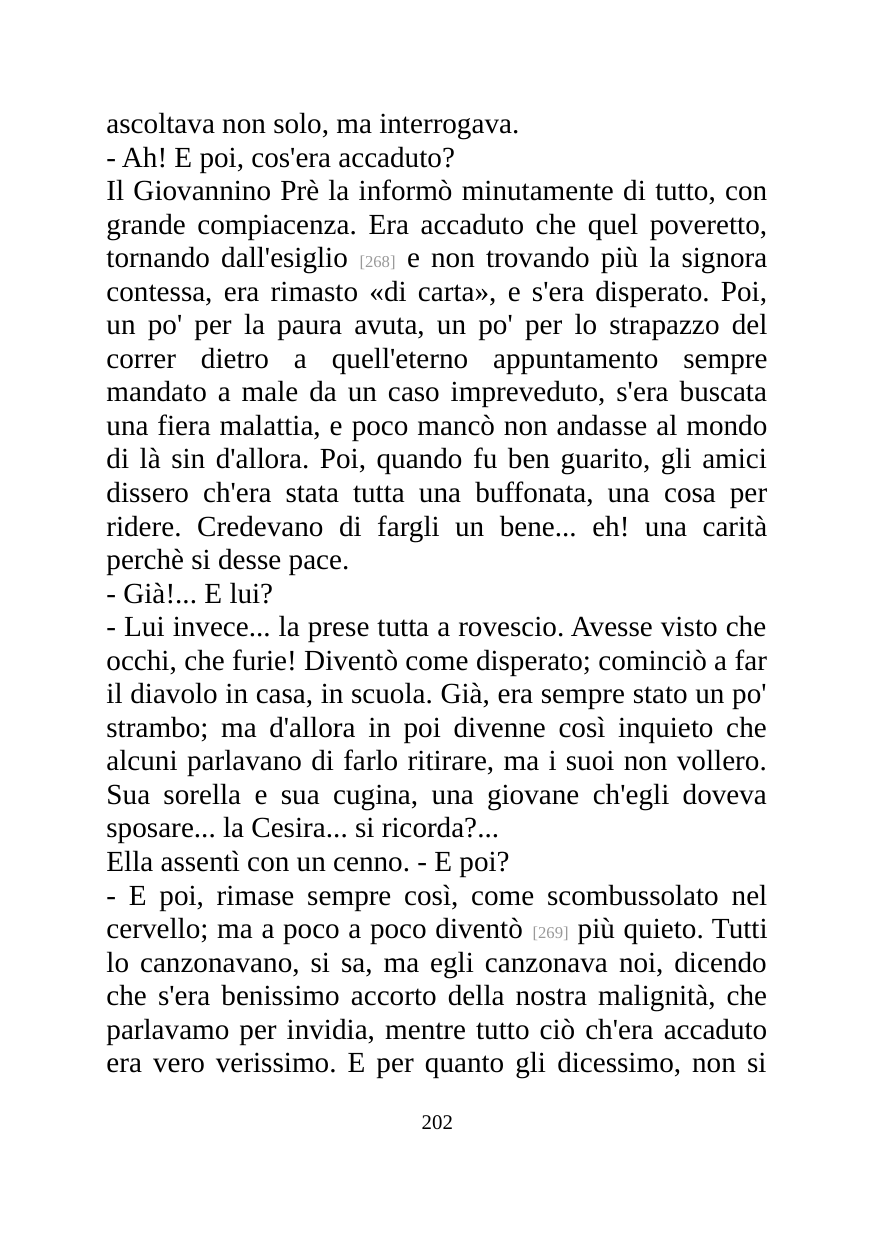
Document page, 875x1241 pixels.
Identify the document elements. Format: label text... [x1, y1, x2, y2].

text - Lui invece... la prese tutta a rovescio. Avesse visto che occhi, che furie! Diventò come disperato; cominciò a far il diavolo in casa, in scuola. Già, era sempre stato un po' strambo; ma d'allora in poi divenne così inquieto che alcuni parlavano di farlo ritirare, ma i suoi non vollero. Sua sorella e sua cugina, una giovane ch'egli doveva sposare... la Cesira... si ricorda?... [106, 609, 768, 844]
text Ella assentì con un cenno. - E poi? [106, 844, 768, 878]
text - Ah! E poi, cos'era accaduto? [106, 140, 768, 173]
text Il Giovannino Prè la informò minutamente di tutto, con grande compiacenza. Era accaduto che quel poveretto, tornando dall'esiglio [268] e non trovando più la signora contessa, era rimasto «di carta», e s'era disperato. Poi, un po' per la paura avuta, un po' per lo strapazzo del correr dietro a quell'eterno appuntamento sempre mandato a male da un caso impreveduto, s'era buscata una fiera malattia, e poco mancò non andasse al mondo di là sin d'allora. Poi, quando fu ben guarito, gli amici dissero ch'era stata tutta una buffonata, una cosa per ridere. Credevano di fargli un bene... eh! una carità perchè si desse pace. [106, 173, 768, 576]
text - E poi, rimase sempre così, come scombussolato nel cervello; ma a poco a poco diventò [269] più quieto. Tutti lo canzonavano, si sa, ma egli canzonava noi, dicendo che s'era benissimo accorto della nostra malignità, che parlavamo per invidia, mentre tutto ciò ch'era accaduto era vero verissimo. E per quanto gli dicessimo, non si [106, 878, 768, 1079]
text - Già!... E lui? [106, 576, 768, 609]
text ascoltava non solo, ma interrogava. [106, 106, 768, 140]
